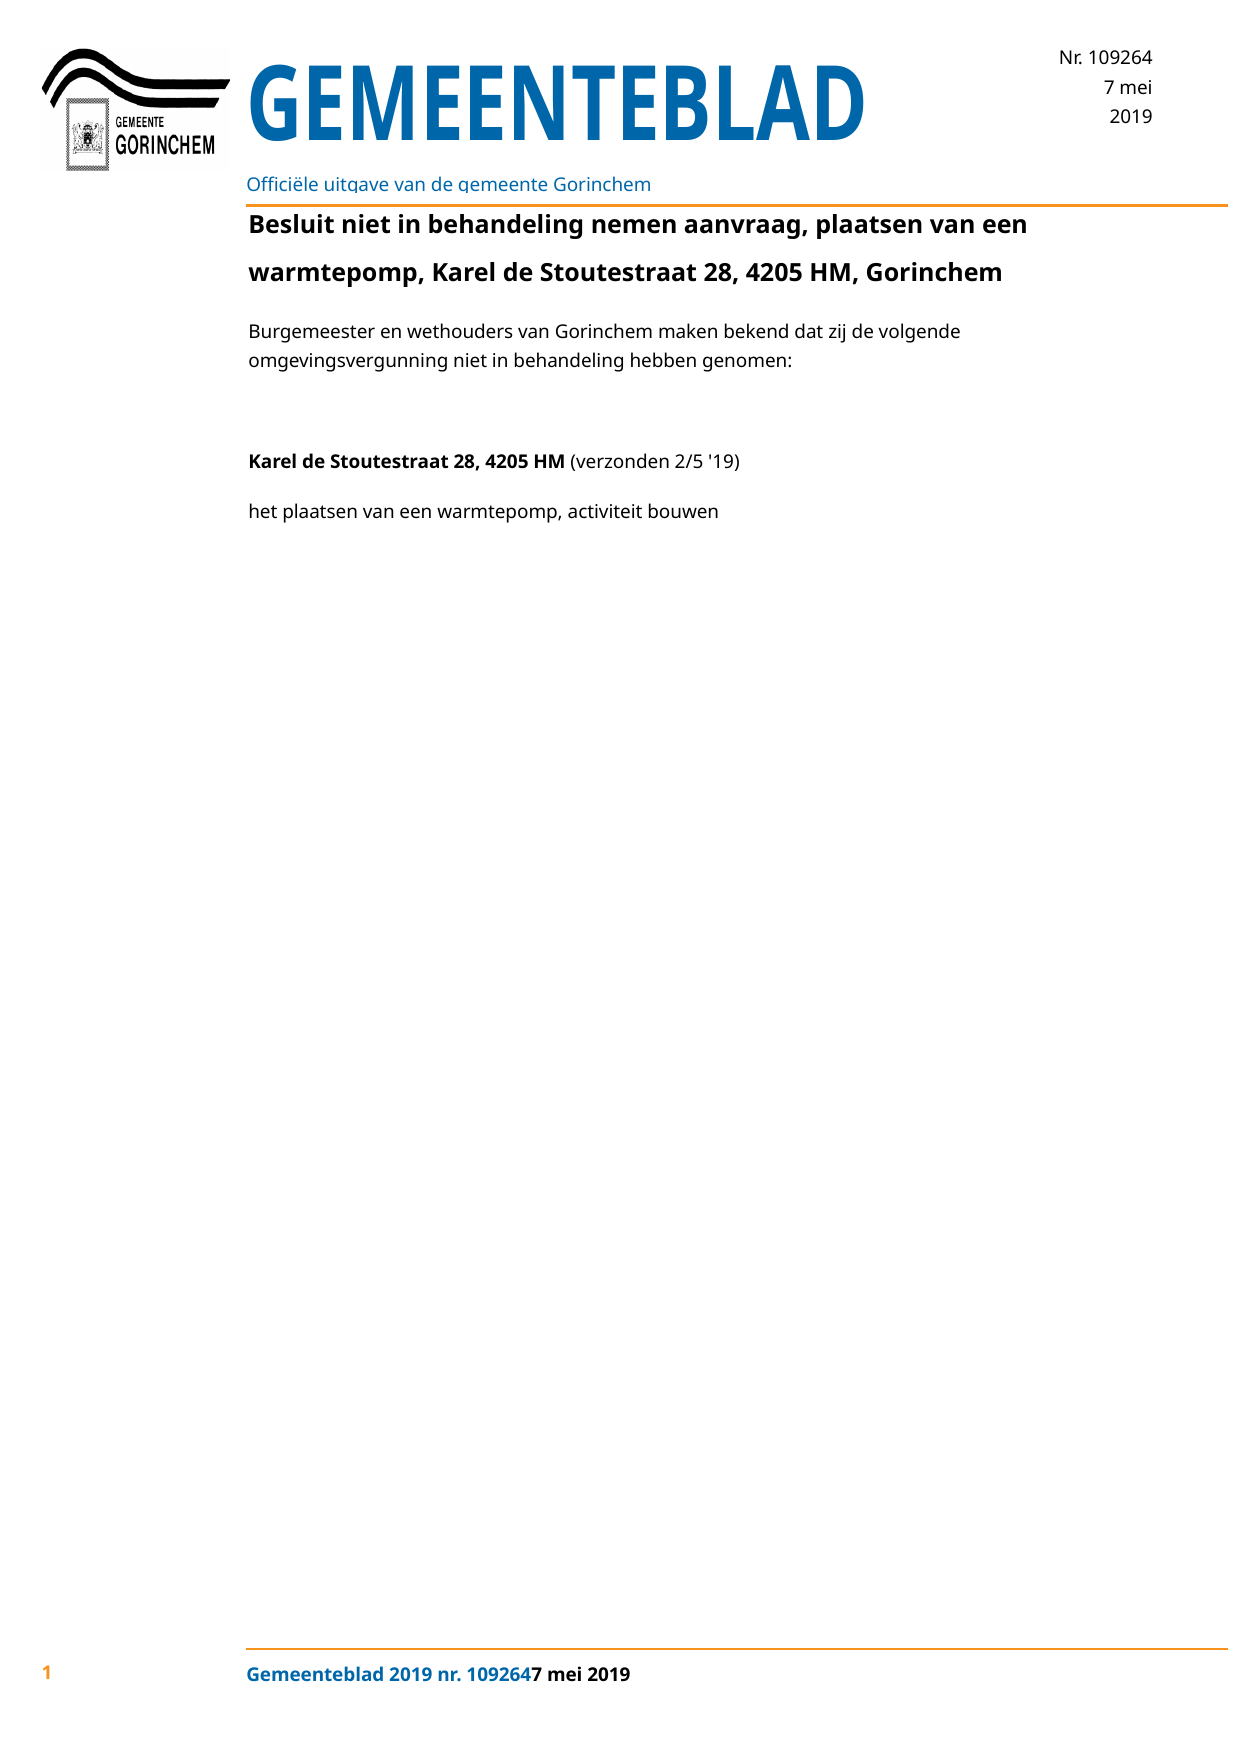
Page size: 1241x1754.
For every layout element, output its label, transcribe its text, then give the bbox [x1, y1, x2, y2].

text Besluit niet in behandeling nemen aanvraag, plaatsen van een warmtepomp, Karel de Stoutestraat 28, 4205 HM, Gorinchem [248, 207, 1152, 288]
picture [41, 47, 231, 172]
text Karel de Stoutestraat 28, 4205 HM (verzonden 2/5 '19) [248, 448, 1152, 474]
text Burgemeester en wethouders van Gorinchem maken bekend dat zij de volgende omgevingsvergunning niet in behandeling hebben genomen: [248, 318, 1152, 373]
text het plaatsen van een warmtepomp, activiteit bouwen [248, 499, 1152, 524]
